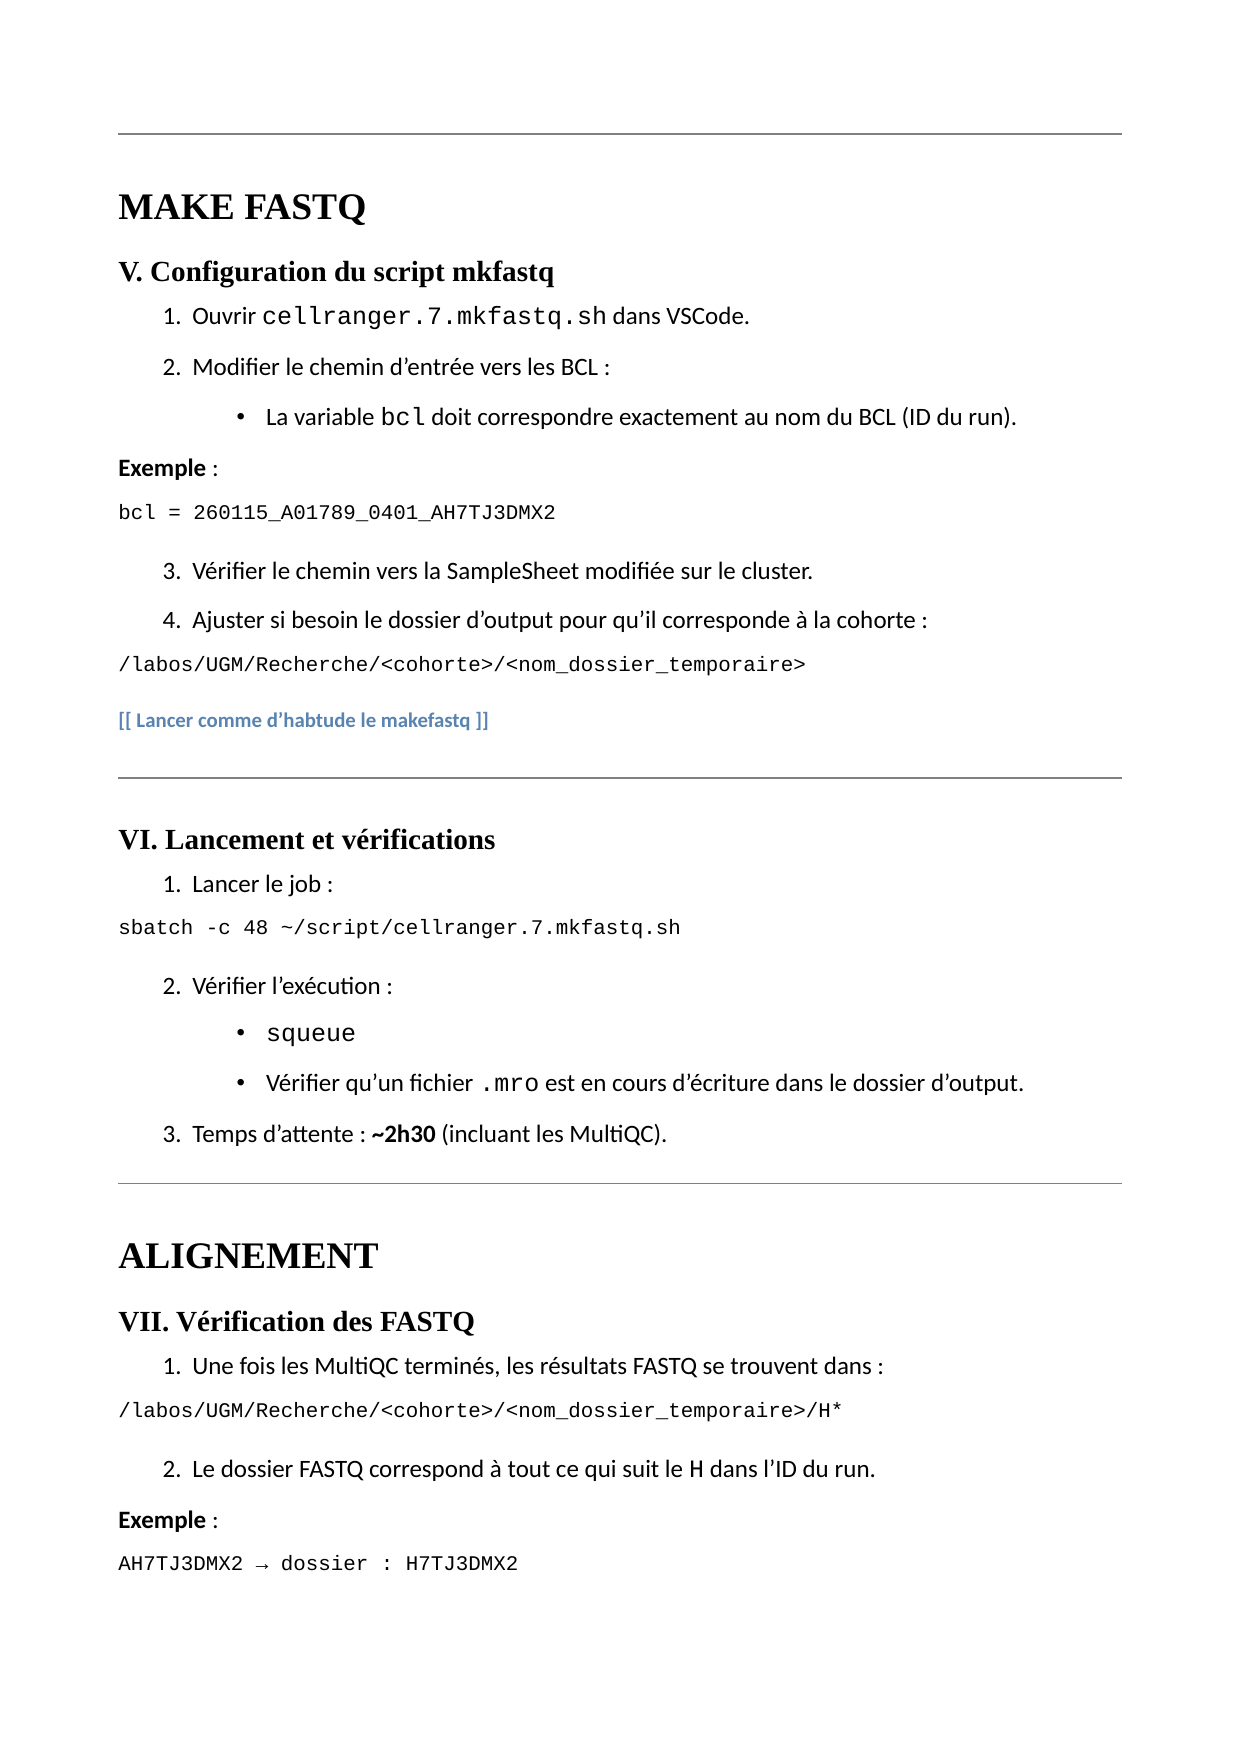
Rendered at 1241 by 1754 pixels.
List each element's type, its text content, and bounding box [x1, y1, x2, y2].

list Ouvrir cellranger.7.mkfastq.sh dans VSCode. [162, 300, 1122, 332]
text Exemple : [118, 452, 1122, 483]
list Vérifier qu’un fichier .mro est en cours d’écriture dans le dossier d’output. [236, 1067, 1122, 1099]
list Ajuster si besoin le dossier d’output pour qu’il corresponde à la cohorte : [162, 604, 1122, 635]
text Exemple : [118, 1504, 1122, 1534]
subtitle V. Configuration du script mkfastq [118, 254, 1122, 288]
list squeue [236, 1020, 1122, 1048]
list Modifier le chemin d’entrée vers les BCL : [162, 351, 1122, 382]
list Lancer le job : [162, 868, 1122, 898]
list La variable bcl doit correspondre exactement au nom du BCL (ID du run). [236, 401, 1122, 433]
text sbatch -c 48 ~/script/cellranger.7.mkfastq.sh [118, 917, 1122, 941]
list Une fois les MultiQC terminés, les résultats FASTQ se trouvent dans : [162, 1350, 1122, 1381]
list Temps d’attente : ~2h30 (incluant les MultiQC). [162, 1118, 1122, 1149]
text [[ Lancer comme d’habtude le makefastq ]] [118, 707, 1122, 732]
list Vérifier l’exécution : [162, 971, 1122, 1001]
list Vérifier le chemin vers la SampleSheet modifiée sur le cluster. [162, 555, 1122, 585]
text /labos/UGM/Recherche/<cohorte>/<nom_dossier_temporaire>/H* [118, 1400, 1122, 1423]
subtitle MAKE FASTQ [118, 184, 1122, 227]
subtitle VI. Lancement et vérifications [118, 822, 1122, 855]
list Le dossier FASTQ correspond à tout ce qui suit le H dans l’ID du run. [162, 1453, 1122, 1484]
text /labos/UGM/Recherche/<cohorte>/<nom_dossier_temporaire> [118, 654, 1122, 678]
text bcl = 260115_A01789_0401_AH7TJ3DMX2 [118, 502, 1122, 525]
subtitle ALIGNEMENT [118, 1234, 1122, 1277]
subtitle VII. Vérification des FASTQ [118, 1304, 1122, 1338]
text AH7TJ3DMX2 → dossier : H7TJ3DMX2 [118, 1553, 1122, 1577]
